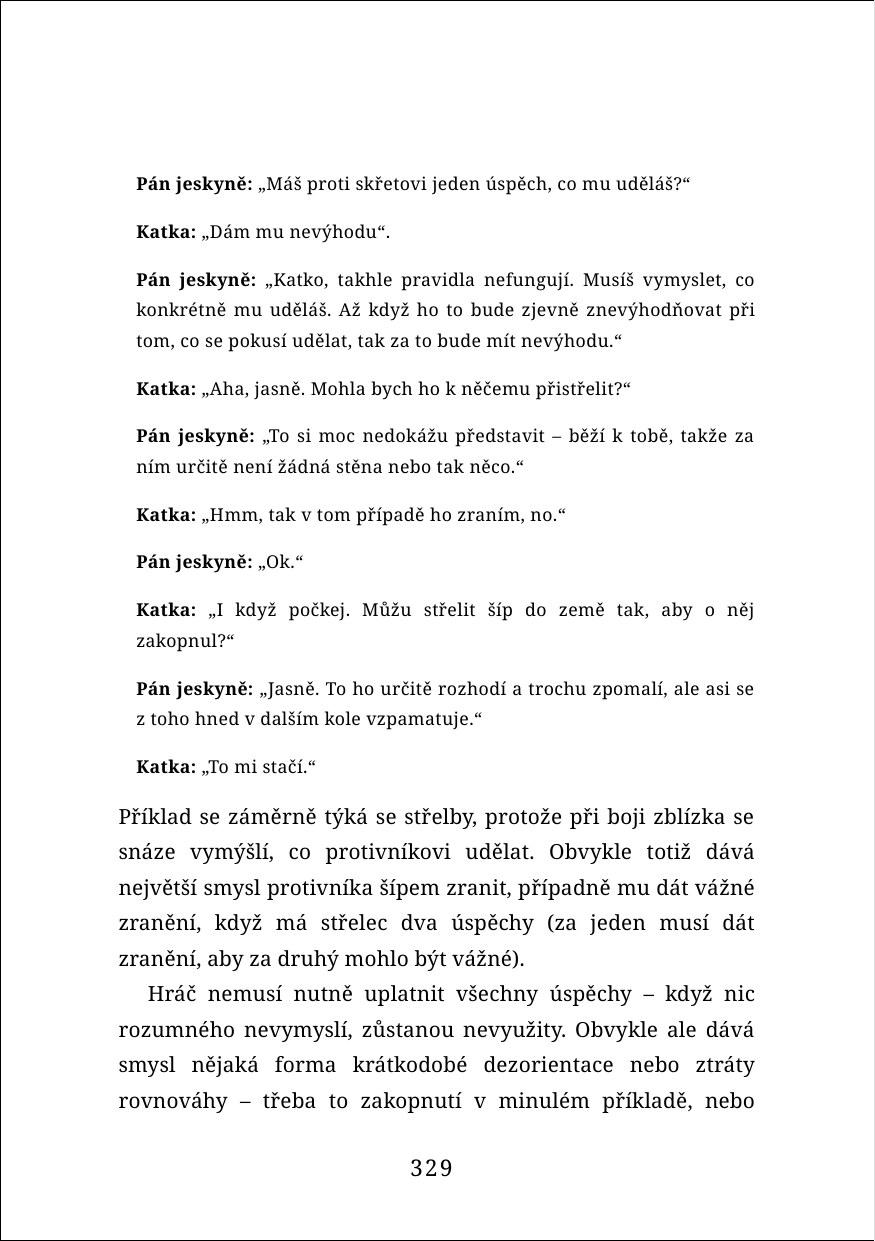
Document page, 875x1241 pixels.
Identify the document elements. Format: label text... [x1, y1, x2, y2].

text Pán jeskyně: „Jasně. To ho určitě rozhodí a trochu zpomalí, ale asi se z toho hned v dalším kole vzpamatuje.“ [136, 676, 756, 730]
text Pán jeskyně: „Máš proti skřetovi jeden úspěch, co mu uděláš?“ [136, 172, 756, 196]
text Katka: „Hmm, tak v tom případě ho zraním, no.“ [136, 502, 756, 526]
text Katka: „I když počkej. Můžu střelit šíp do země tak, aby o něj zakopnul?“ [136, 598, 756, 652]
text Katka: „To mi stačí.“ [136, 754, 756, 778]
text Katka: „Aha, jasně. Mohla bych ho k něčemu přistřelit?“ [136, 376, 756, 400]
text Pán jeskyně: „To si moc nedokážu představit – běží k tobě, takže za ním určitě není žádná stěna nebo tak něco.“ [136, 424, 756, 478]
text Katka: „Dám mu nevýhodu“. [136, 220, 756, 244]
text Pán jeskyně: „Ok.“ [136, 550, 756, 574]
text Pán jeskyně: „Katko, takhle pravidla nefungují. Musíš vymyslet, co konkrétně mu uděláš. Až když ho to bude zjevně znevýhodňovat při tom, co se pokusí udělat, tak za to bude mít nevýhodu.“ [136, 268, 756, 352]
text Příklad se záměrně týká se střelby, protože při boji zblízka se snáze vymýšlí, co protivníkovi udělat. Obvykle totiž dává největší smysl protivníka šípem zranit, případně mu dát vážné zranění, když má střelec dva úspěchy (za jeden musí dát zranění, aby za druhý mohlo být vážné). Hráč nemusí nutně uplatnit všechny úspěchy – když nic rozumného nevymyslí, zůstanou nevyužity. Obvykle ale dává smysl nějaká forma krátkodobé dezorientace nebo ztráty rovnováhy – třeba to zakopnutí v minulém příkladě, nebo [118, 802, 756, 1114]
